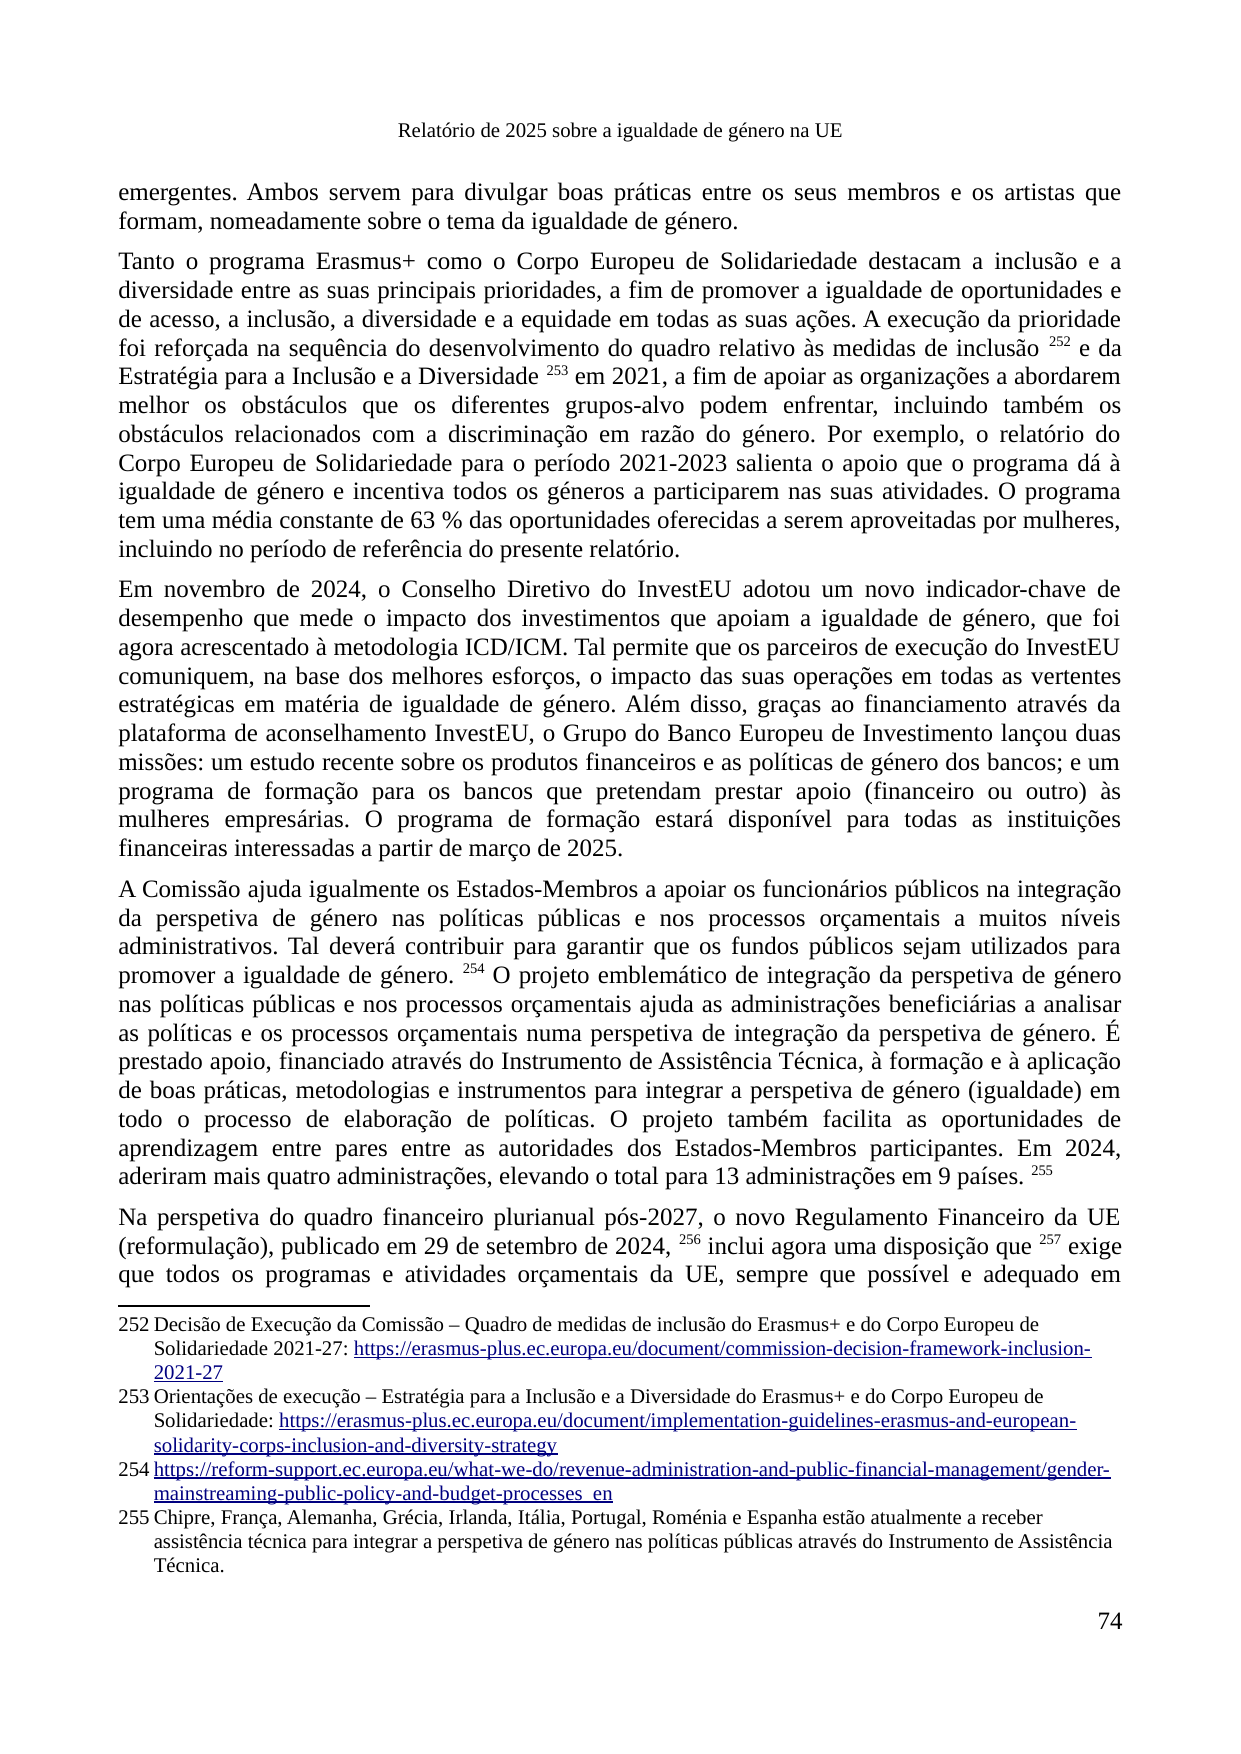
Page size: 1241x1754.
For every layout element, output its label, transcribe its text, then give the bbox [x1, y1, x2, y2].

text Em novembro de 2024, o Conselho Diretivo do InvestEU adotou um novo indicador-chave de desempenho que mede o impacto dos investimentos que apoiam a igualdade de género, que foi agora acrescentado à metodologia ICD/ICM. Tal permite que os parceiros de execução do InvestEU comuniquem, na base dos melhores esforços, o impacto das suas operações em todas as vertentes estratégicas em matéria de igualdade de género. Além disso, graças ao financiamento através da plataforma de aconselhamento InvestEU, o Grupo do Banco Europeu de Investimento lançou duas missões: um estudo recente sobre os produtos financeiros e as políticas de género dos bancos; e um programa de formação para os bancos que pretendam prestar apoio (financeiro ou outro) às mulheres empresárias. O programa de formação estará disponível para todas as instituições financeiras interessadas a partir de março de 2025. [118, 574, 1122, 862]
text Tanto o programa Erasmus+ como o Corpo Europeu de Solidariedade destacam a inclusão e a diversidade entre as suas principais prioridades, a fim de promover a igualdade de oportunidades e de acesso, a inclusão, a diversidade e a equidade em todas as suas ações. A execução da prioridade foi reforçada na sequência do desenvolvimento do quadro relativo às medidas de inclusão e da Estratégia para a Inclusão e a Diversidade em 2021, a fim de apoiar as organizações a abordarem melhor os obstáculos que os diferentes grupos-alvo podem enfrentar, incluindo também os obstáculos relacionados com a discriminação em razão do género. Por exemplo, o relatório do Corpo Europeu de Solidariedade para o período 2021-2023 salienta o apoio que o programa dá à igualdade de género e incentiva todos os géneros a participarem nas suas atividades. O programa tem uma média constante de 63 % das oportunidades oferecidas a serem aproveitadas por mulheres, incluindo no período de referência do presente relatório. [118, 246, 1122, 563]
text Decisão de Execução da Comissão – Quadro de medidas de inclusão do Erasmus+ e do Corpo Europeu de Solidariedade 2021-27: https://erasmus-plus.ec.europa.eu/document/commission-decision-framework-inclusion-2021-27 [118, 1312, 1122, 1384]
text Chipre, França, Alemanha, Grécia, Irlanda, Itália, Portugal, Roménia e Espanha estão atualmente a receber assistência técnica para integrar a perspetiva de género nas políticas públicas através do Instrumento de Assistência Técnica. [118, 1505, 1122, 1577]
text emergentes. Ambos servem para divulgar boas práticas entre os seus membros e os artistas que formam, nomeadamente sobre o tema da igualdade de género. [118, 177, 1122, 234]
text Orientações de execução – Estratégia para a Inclusão e a Diversidade do Erasmus+ e do Corpo Europeu de Solidariedade: https://erasmus-plus.ec.europa.eu/document/implementation-guidelines-erasmus-and-european-solidarity-corps-inclusion-and-diversity-strategy [118, 1384, 1122, 1457]
text Na perspetiva do quadro financeiro plurianual pós-2027, o novo Regulamento Financeiro da UE (reformulação), publicado em 29 de setembro de 2024, inclui agora uma disposição que exige que todos os programas e atividades orçamentais da UE, sempre que possível e adequado em [118, 1202, 1122, 1288]
text A Comissão ajuda igualmente os Estados-Membros a apoiar os funcionários públicos na integração da perspetiva de género nas políticas públicas e nos processos orçamentais a muitos níveis administrativos. Tal deverá contribuir para garantir que os fundos públicos sejam utilizados para promover a igualdade de género. O projeto emblemático de integração da perspetiva de género nas políticas públicas e nos processos orçamentais ajuda as administrações beneficiárias a analisar as políticas e os processos orçamentais numa perspetiva de integração da perspetiva de género. É prestado apoio, financiado através do Instrumento de Assistência Técnica, à formação e à aplicação de boas práticas, metodologias e instrumentos para integrar a perspetiva de género (igualdade) em todo o processo de elaboração de políticas. O projeto também facilita as oportunidades de aprendizagem entre pares entre as autoridades dos Estados-Membros participantes. Em 2024, aderiram mais quatro administrações, elevando o total para 13 administrações em 9 países. [118, 874, 1122, 1190]
text https://reform-support.ec.europa.eu/what-we-do/revenue-administration-and-public-financial-management/gender-mainstreaming-public-policy-and-budget-processes_en [118, 1457, 1122, 1505]
